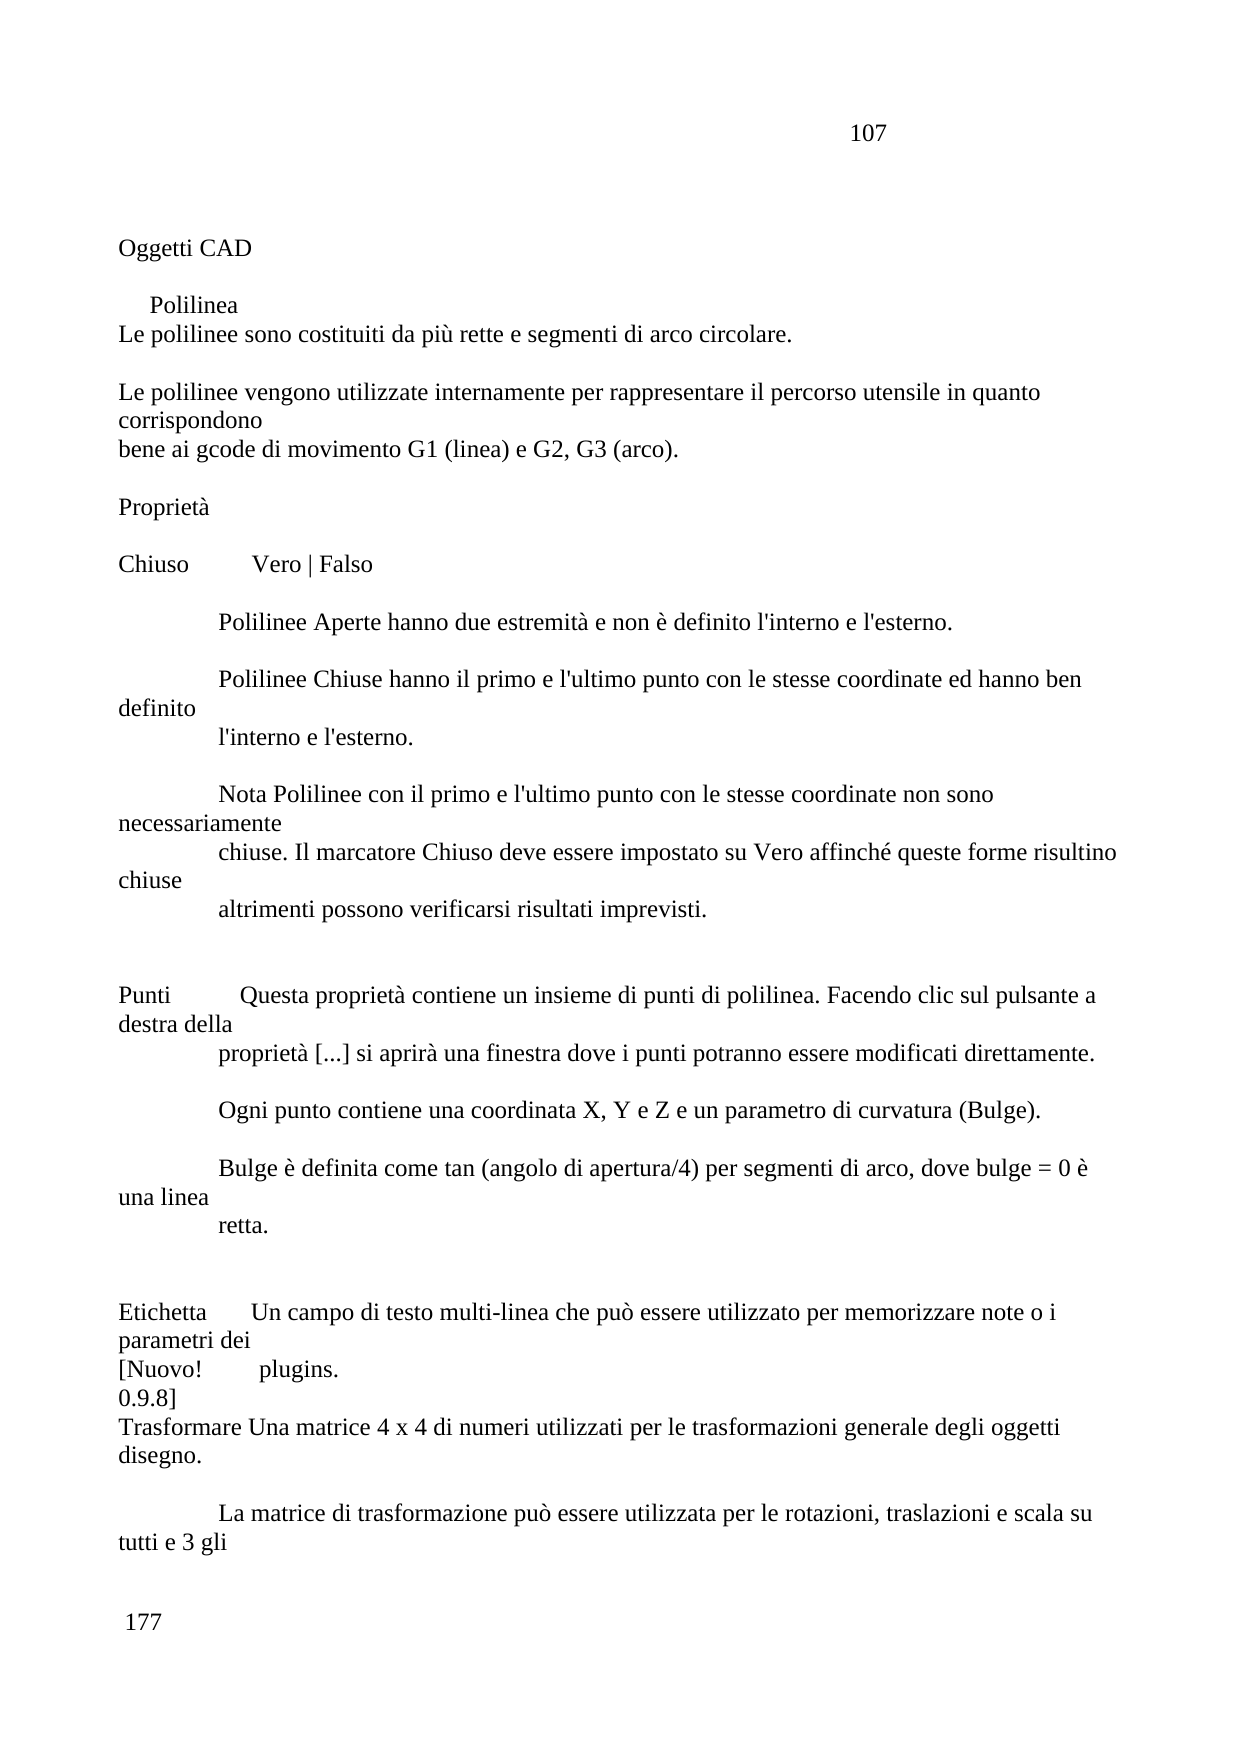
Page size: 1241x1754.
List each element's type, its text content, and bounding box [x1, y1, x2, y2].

text Polilinea [118, 291, 1122, 319]
text l'interno e l'esterno. [118, 722, 1122, 751]
text Polilinee Aperte hanno due estremità e non è definito l'interno e l'esterno. [118, 607, 1122, 636]
text retta. [118, 1211, 1122, 1239]
text bene ai gcode di movimento G1 (linea) e G2, G3 (arco). [118, 434, 1122, 463]
text 107 [118, 118, 1122, 147]
text Proprietà [118, 492, 1122, 521]
text Oggetti CAD [118, 233, 1122, 262]
text Ogni punto contiene una coordinata X, Y e Z e un parametro di curvatura (Bulge). [118, 1096, 1122, 1124]
text 0.9.8] [118, 1383, 1122, 1412]
text Le polilinee vengono utilizzate internamente per rappresentare il percorso utensile in quanto corrispondono [118, 377, 1122, 434]
text La matrice di trasformazione può essere utilizzata per le rotazioni, traslazioni e scala su tutti e 3 gli [118, 1498, 1122, 1556]
text altrimenti possono verificarsi risultati imprevisti. [118, 894, 1122, 923]
text proprietà [...] si aprirà una finestra dove i punti potranno essere modificati direttamente. [118, 1038, 1122, 1067]
text Polilinee Chiuse hanno il primo e l'ultimo punto con le stesse coordinate ed hanno ben definito [118, 664, 1122, 722]
text Chiuso Vero | Falso [118, 549, 1122, 578]
text Punti Questa proprietà contiene un insieme di punti di polilinea. Facendo clic sul pulsante a destra della [118, 981, 1122, 1038]
text Trasformare Una matrice 4 x 4 di numeri utilizzati per le trasformazioni generale degli oggetti disegno. [118, 1412, 1122, 1469]
text Etichetta Un campo di testo multi-linea che può essere utilizzato per memorizzare note o i parametri dei [118, 1297, 1122, 1354]
text Le polilinee sono costituiti da più rette e segmenti di arco circolare. [118, 319, 1122, 348]
text Bulge è definita come tan (angolo di apertura/4) per segmenti di arco, dove bulge = 0 è una linea [118, 1153, 1122, 1211]
text Nota Polilinee con il primo e l'ultimo punto con le stesse coordinate non sono necessariamente [118, 779, 1122, 837]
text [Nuovo! plugins. [118, 1354, 1122, 1383]
text chiuse. Il marcatore Chiuso deve essere impostato su Vero affinché queste forme risultino chiuse [118, 837, 1122, 894]
